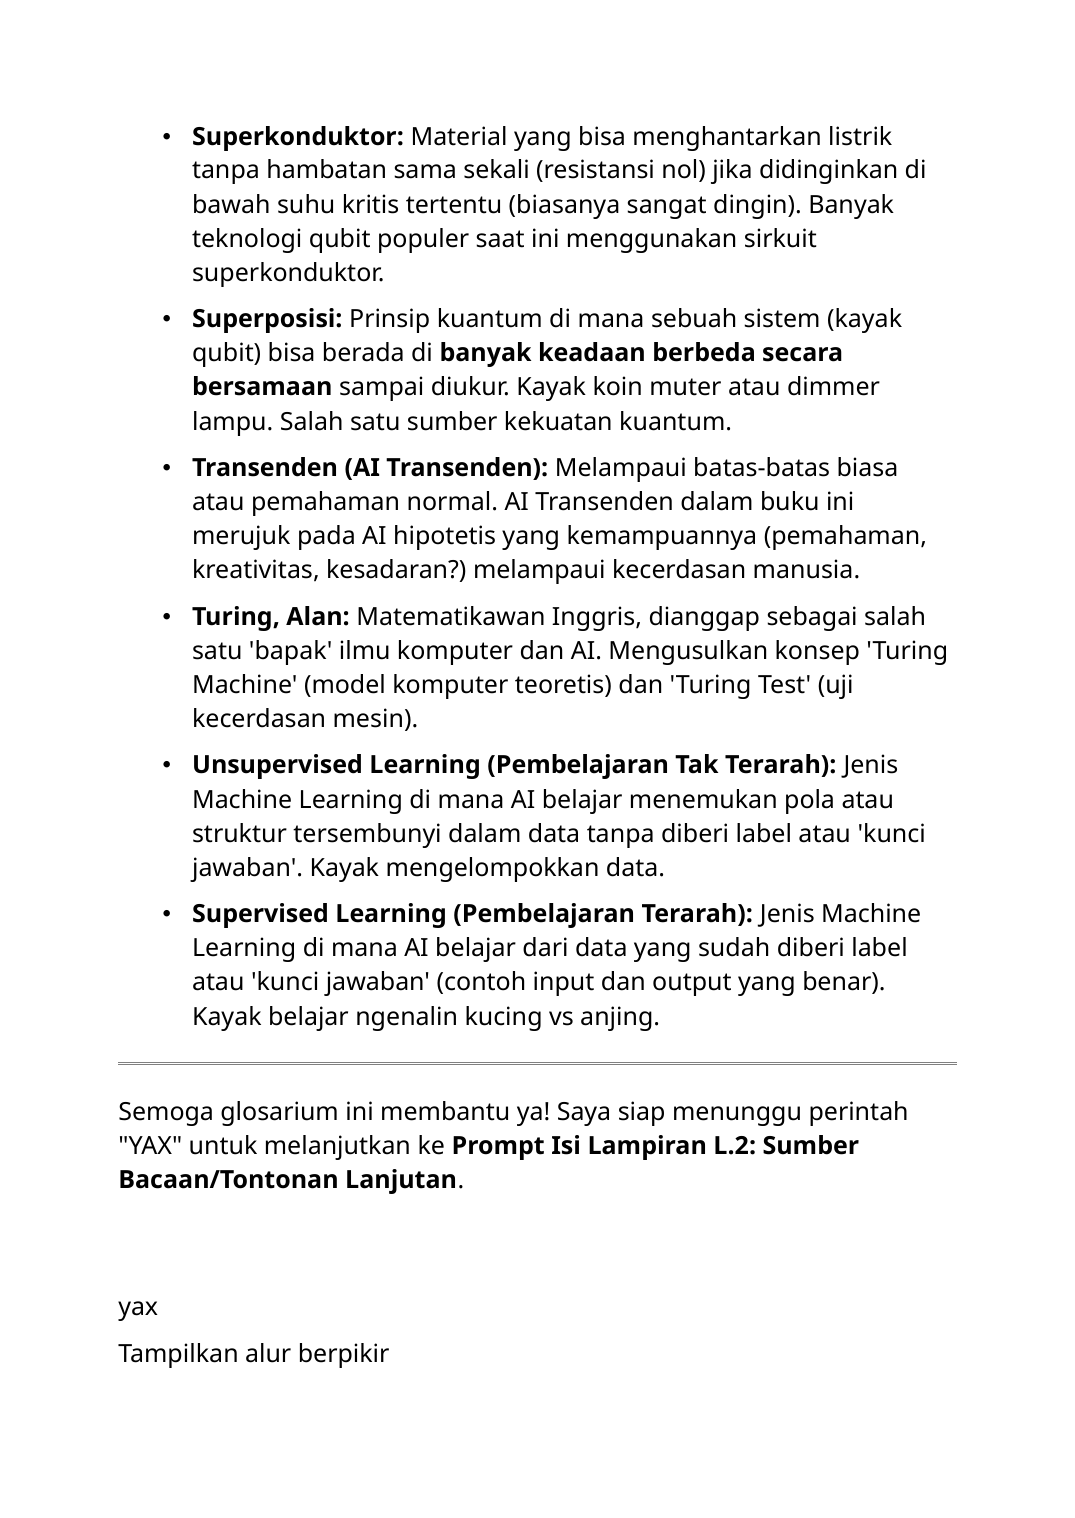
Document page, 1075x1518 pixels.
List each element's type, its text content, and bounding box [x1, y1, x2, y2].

text Semoga glosarium ini membantu ya! Saya siap menunggu perintah "YAX" untuk melanjutkan ke Prompt Isi Lampiran L.2: Sumber Bacaan/Tontonan Lanjutan. [118, 1093, 957, 1196]
list Transenden (AI Transenden): Melampaui batas-batas biasa atau pemahaman normal. AI Transenden dalam buku ini merujuk pada AI hipotetis yang kemampuannya (pemahaman, kreativitas, kesadaran?) melampaui kecerdasan manusia. [162, 450, 957, 586]
list Superposisi: Prinsip kuantum di mana sebuah sistem (kayak qubit) bisa berada di banyak keadaan berbeda secara bersamaan sampai diukur. Kayak koin muter atau dimmer lampu. Salah satu sumber kekuatan kuantum. [162, 301, 957, 437]
list Unsupervised Learning (Pembelajaran Tak Terarah): Jenis Machine Learning di mana AI belajar menemukan pola atau struktur tersembunyi dalam data tanpa diberi label atau 'kunci jawaban'. Kayak mengelompokkan data. [162, 747, 957, 883]
text Tampilkan alur berpikir [118, 1335, 957, 1369]
text yax [118, 1289, 957, 1323]
list Supervised Learning (Pembelajaran Terarah): Jenis Machine Learning di mana AI belajar dari data yang sudah diberi label atau 'kunci jawaban' (contoh input dan output yang benar). Kayak belajar ngenalin kucing vs anjing. [162, 896, 957, 1032]
list Turing, Alan: Matematikawan Inggris, dianggap sebagai salah satu 'bapak' ilmu komputer dan AI. Mengusulkan konsep 'Turing Machine' (model komputer teoretis) dan 'Turing Test' (uji kecerdasan mesin). [162, 598, 957, 735]
list Superkonduktor: Material yang bisa menghantarkan listrik tanpa hambatan sama sekali (resistansi nol) jika didinginkan di bawah suhu kritis tertentu (biasanya sangat dingin). Banyak teknologi qubit populer saat ini menggunakan sirkuit superkonduktor. [162, 118, 957, 288]
